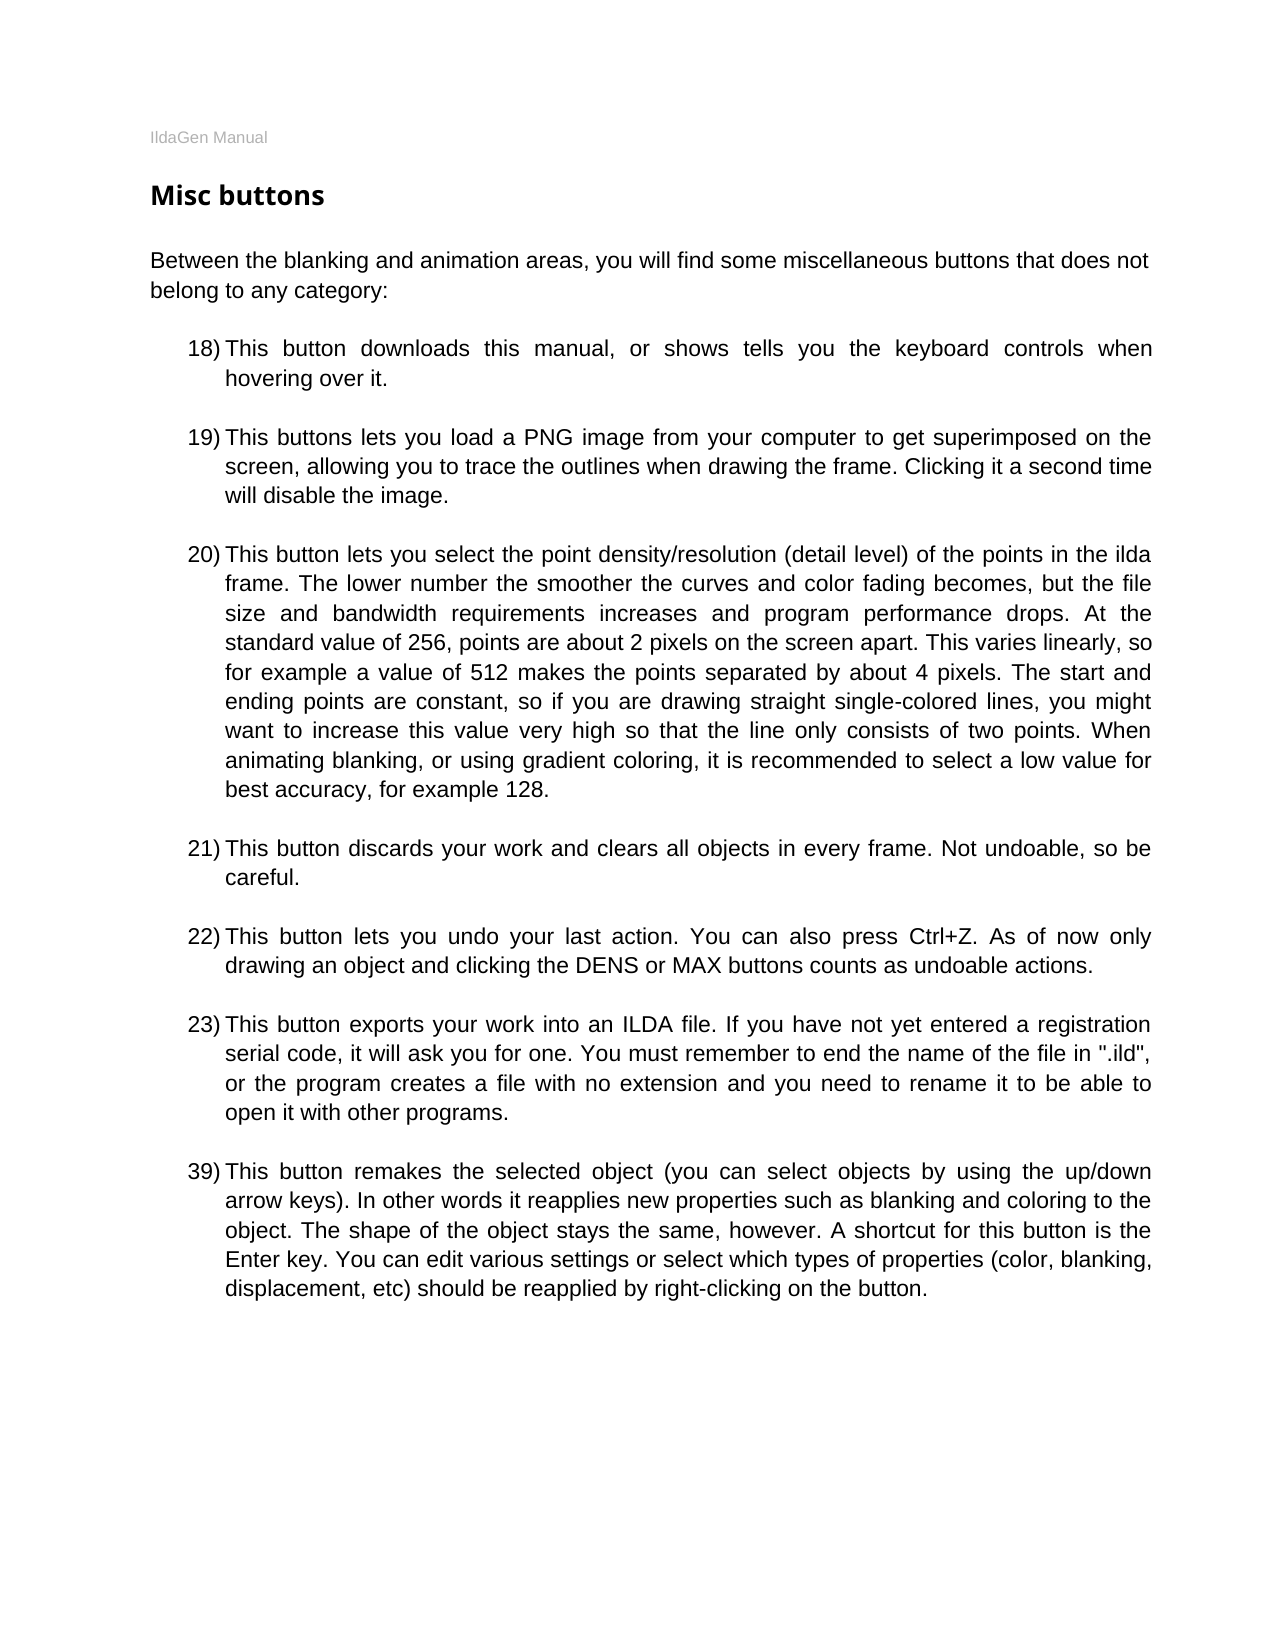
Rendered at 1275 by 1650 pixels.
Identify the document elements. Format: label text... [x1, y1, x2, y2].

list This button remakes the selected object (you can select objects by using the up/down arrow keys). In other words it reapplies new properties such as blanking and coloring to the object. The shape of the object stays the same, however. A shortcut for this button is the Enter key. You can edit various settings or select which types of properties (color, blanking, displacement, etc) should be reapplied by right-clicking on the button. [187, 1159, 1153, 1302]
list This button downloads this manual, or shows tells you the keyboard controls when hovering over it. [187, 336, 1153, 391]
list This button exports your work into an ILDA file. If you have not yet entered a registration serial code, it will ask you for one. You must remember to end the name of the file in ".ild", or the program creates a file with no extension and you need to rename it to be able to open it with other programs. [187, 1012, 1153, 1126]
subtitle Misc buttons [150, 176, 1153, 213]
list This button lets you undo your last action. You can also press Ctrl+Z. As of now only drawing an object and clicking the DENS or MAX buttons counts as undoable actions. [187, 924, 1153, 979]
text Between the blanking and animation areas, you will find some miscellaneous buttons that does not belong to any category: [150, 219, 1153, 303]
list This button lets you select the point density/resolution (detail level) of the points in the ilda frame. The lower number the smoother the curves and color fading becomes, but the file size and bandwidth requirements increases and program performance drops. At the standard value of 256, points are about 2 pixels on the screen apart. This varies linearly, so for example a value of 512 makes the points separated by about 4 pixels. The start and ending points are constant, so if you are drawing straight single-colored lines, you might want to increase this value very high so that the line only consists of two points. When animating blanking, or using gradient coloring, it is recommended to select a low value for best accuracy, for example 128. [187, 542, 1153, 802]
list This buttons lets you load a PNG image from your computer to get superimposed on the screen, allowing you to trace the outlines when drawing the frame. Clicking it a second time will disable the image. [187, 424, 1153, 509]
list This button discards your work and clears all objects in every frame. Not undoable, so be careful. [187, 836, 1153, 891]
